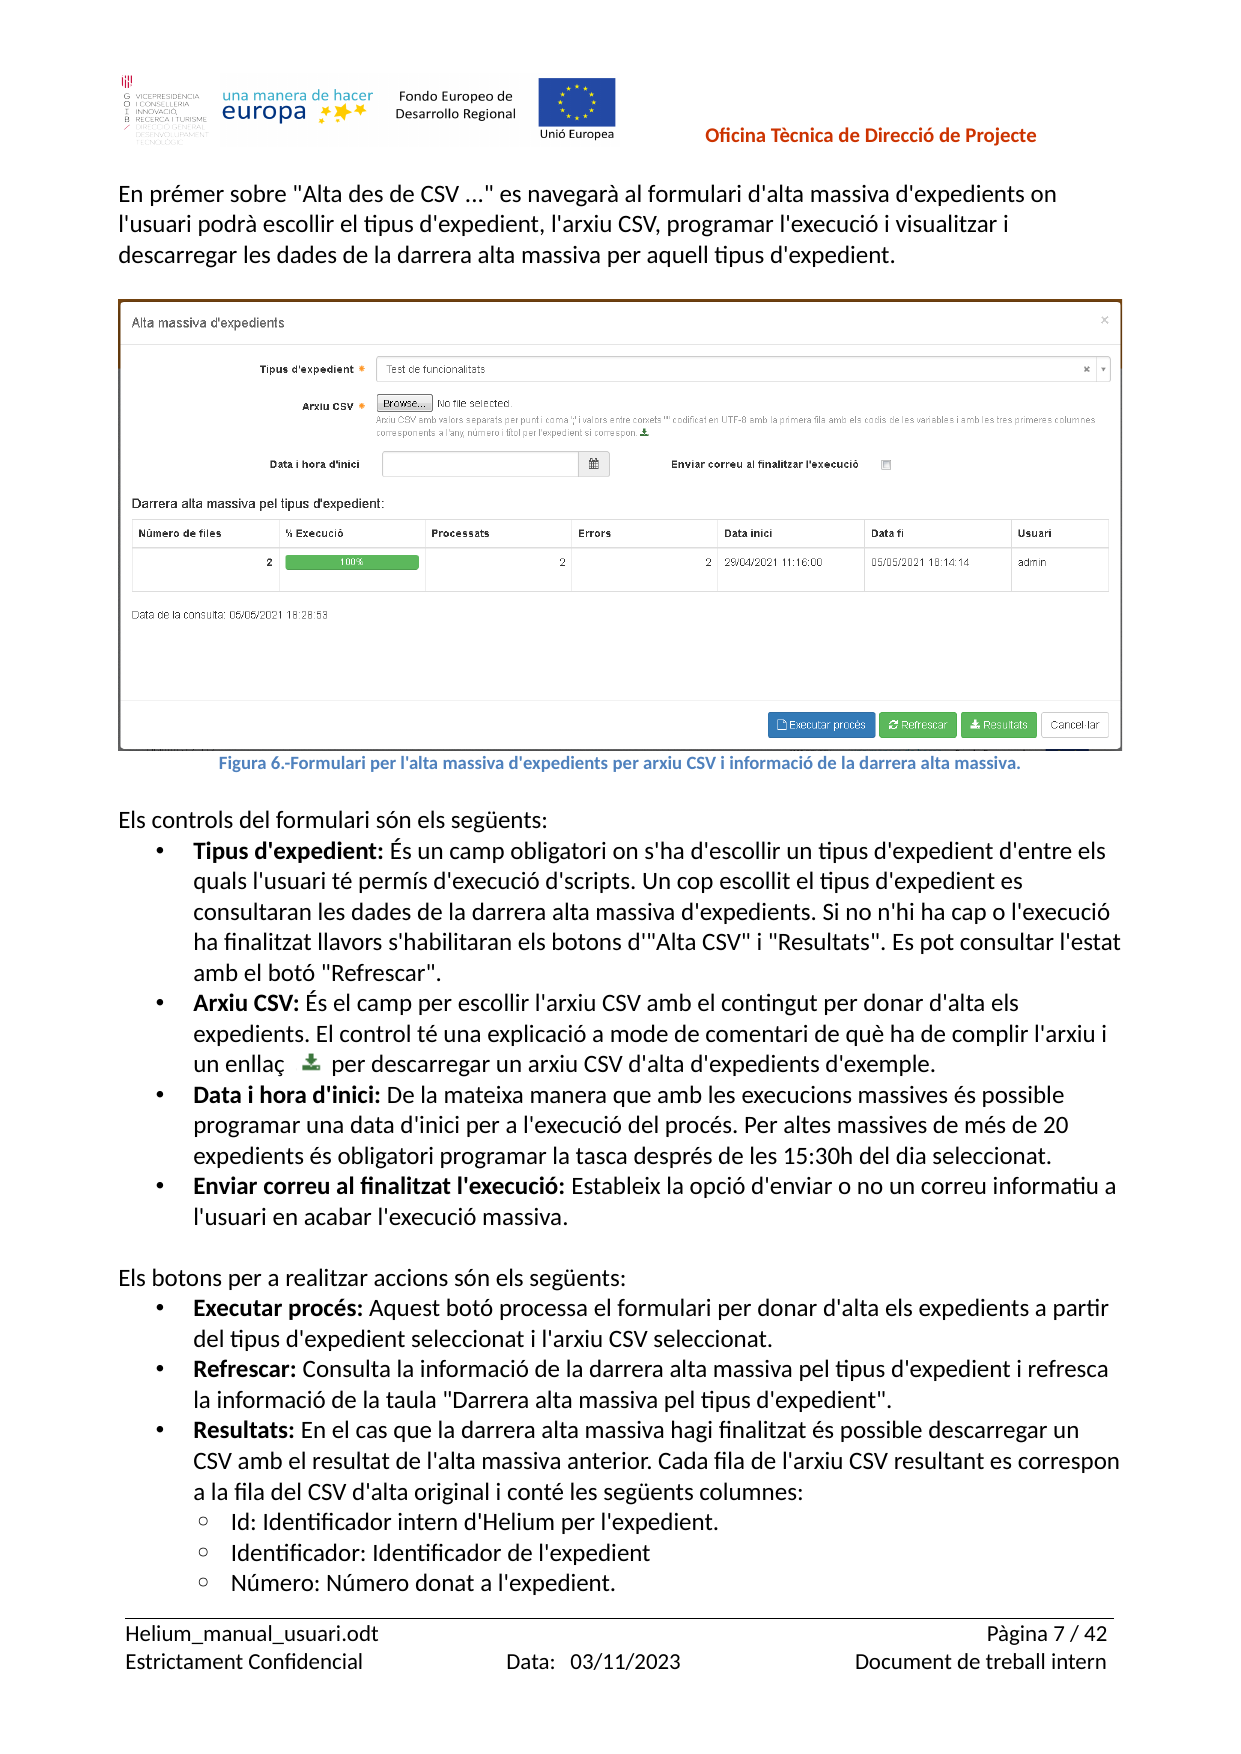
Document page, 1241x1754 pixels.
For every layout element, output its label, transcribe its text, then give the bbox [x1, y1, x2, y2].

text En prémer sobre "Alta des de CSV ..." es navegarà al formulari d'alta massiva d'expedients on l'usuari podrà escollir el tipus d'expedient, l'arxiu CSV, programar l'execució i visualitzar i descarregar les dades de la darrera alta massiva per aquell tipus d'expedient. [118, 178, 1122, 269]
list Executar procés: Aquest botó processa el formulari per donar d'alta els expedients a partir del tipus d'expedient seleccionat i l'arxiu CSV seleccionat. [156, 1293, 1122, 1354]
list Refrescar: Consulta la informació de la darrera alta massiva pel tipus d'expedient i refresca la informació de la taula "Darrera alta massiva pel tipus d'expedient". [156, 1354, 1122, 1415]
list Resultats: En el cas que la darrera alta massiva hagi finalitzat és possible descarregar un CSV amb el resultat de l'alta massiva anterior. Cada fila de l'arxiu CSV resultant es correspon a la fila del CSV d'alta original i conté les següents columnes: [156, 1415, 1122, 1506]
picture [296, 1050, 326, 1073]
picture [118, 299, 1123, 751]
text Els botons per a realitzar accions són els següents: [118, 1262, 1122, 1293]
text Figura 6.-Formulari per l'alta massiva d'expedients per arxiu CSV i informació de la darrera alta massiva. [118, 751, 1122, 774]
picture [219, 73, 621, 147]
list Identificador: Identificador de l'expedient [193, 1537, 1122, 1567]
list Id: Identificador intern d'Helium per l'expedient. [193, 1506, 1122, 1537]
list Enviar correu al finalitzat l'execució: Estableix la opció d'enviar o no un correu informatiu a l'usuari en acabar l'execució massiva. [156, 1171, 1122, 1232]
list Arxiu CSV: És el camp per escollir l'arxiu CSV amb el contingut per donar d'alta els expedients. El control té una explicació a mode de comentari de què ha de complir l'arxiu i un enllaç per descarregar un arxiu CSV d'alta d'expedients d'exemple. [156, 987, 1122, 1079]
text Els controls del formulari són els següents: [118, 804, 1122, 835]
list Tipus d'expedient: És un camp obligatori on s'ha d'escollir un tipus d'expedient d'entre els quals l'usuari té permís d'execució d'scripts. Un cop escollit el tipus d'expedient es consultaran les dades de la darrera alta massiva d'expedients. Si no n'hi ha cap o l'execució ha finalitzat llavors s'habilitaran els botons d'"Alta CSV" i "Resultats". Es pot consultar l'estat amb el botó "Refrescar". [156, 835, 1122, 987]
list Número: Número donat a l'expedient. [193, 1567, 1122, 1598]
list Data i hora d'inici: De la mateixa manera que amb les execucions massives és possible programar una data d'inici per a l'execució del procés. Per altes massives de més de 20 expedients és obligatori programar la tasca després de les 15:30h del dia seleccionat. [156, 1079, 1122, 1171]
picture [118, 73, 213, 147]
